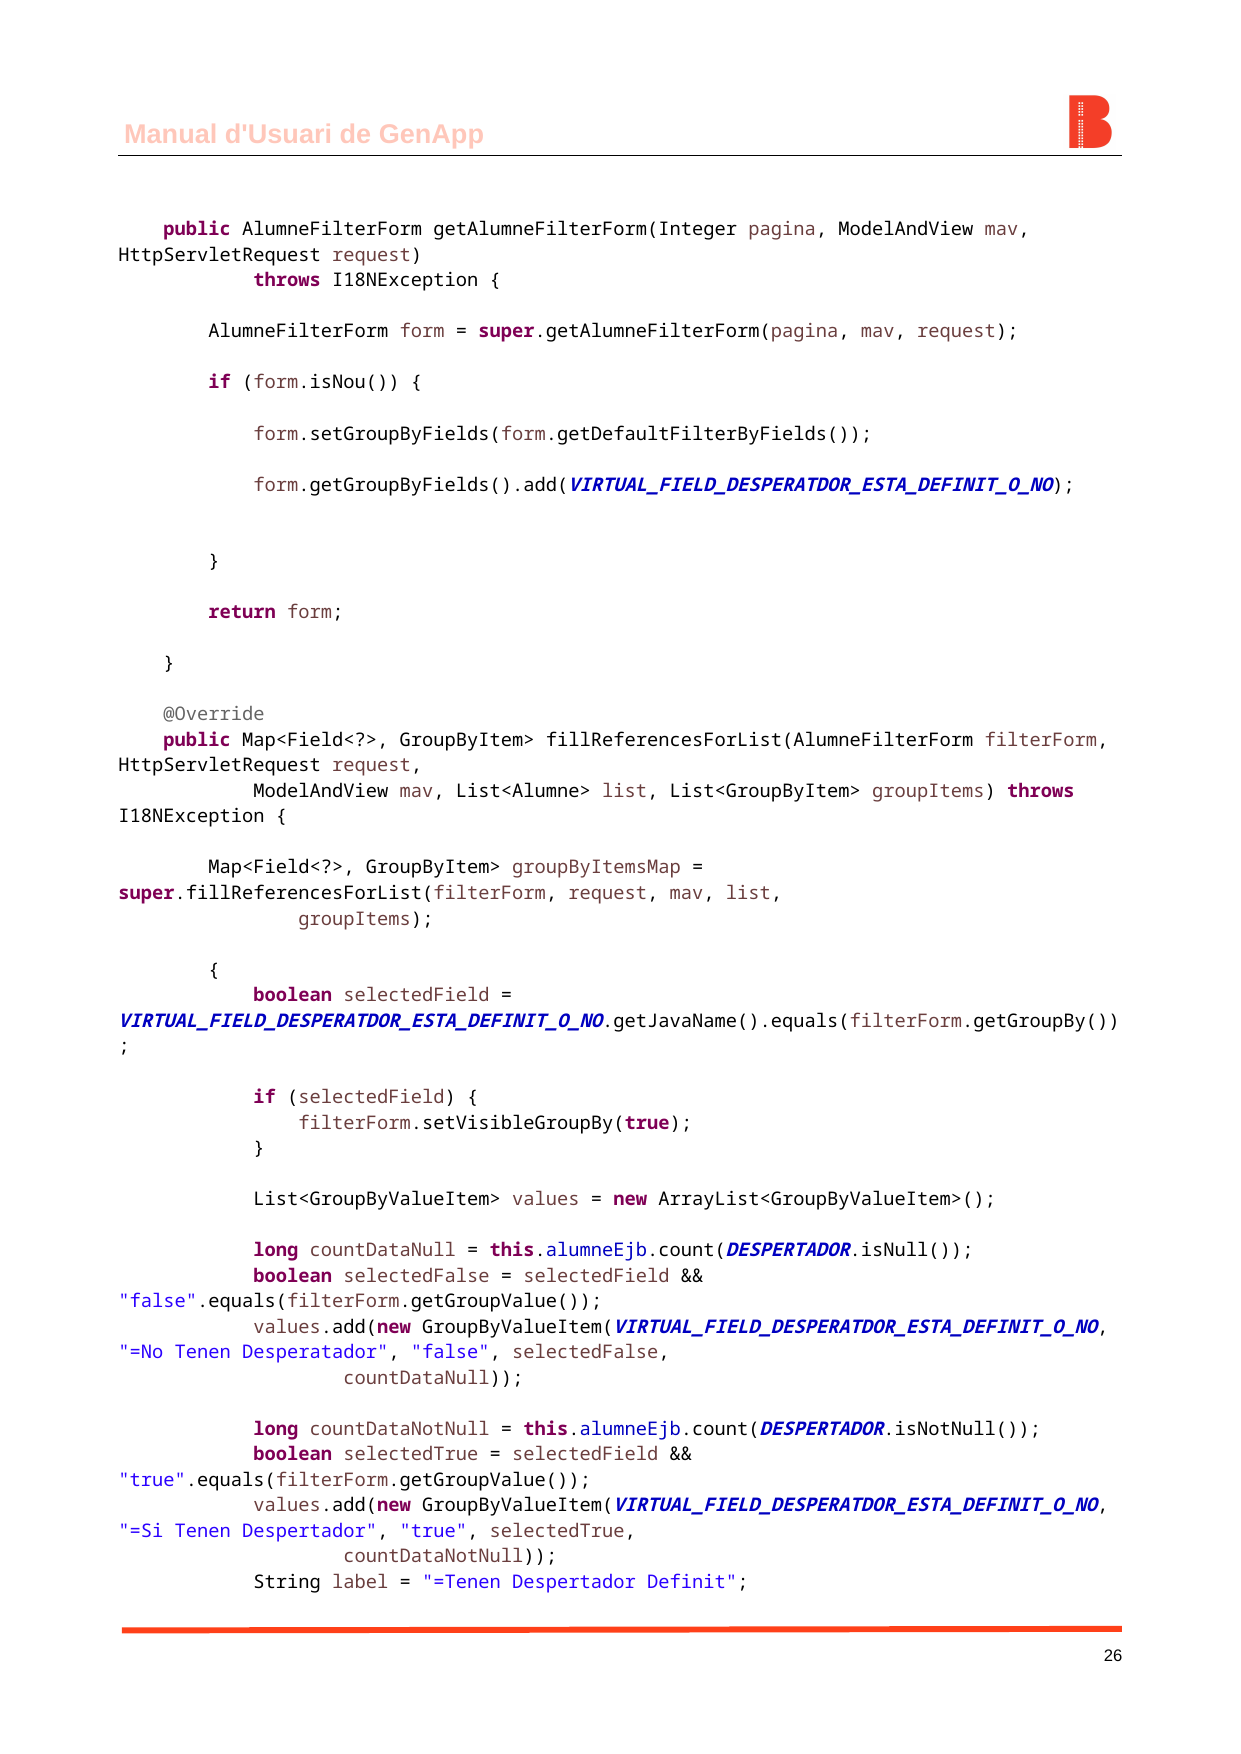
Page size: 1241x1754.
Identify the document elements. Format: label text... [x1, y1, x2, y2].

table_header public AlumneFilterForm getAlumneFilterForm(Integer pagina, ModelAndView mav, HttpServletRequest request) throws I18NException { AlumneFilterForm form = super.getAlumneFilterForm(pagina, mav, request); if (form.isNou()) { form.setGroupByFields(form.getDefaultFilterByFields()); form.getGroupByFields().add(VIRTUAL_FIELD_DESPERATDOR_ESTA_DEFINIT_O_NO); } return form; } @Override public Map<Field<?>, GroupByItem> fillReferencesForList(AlumneFilterForm filterForm, HttpServletRequest request, ModelAndView mav, List<Alumne> list, List<GroupByItem> groupItems) throws I18NException { Map<Field<?>, GroupByItem> groupByItemsMap = super.fillReferencesForList(filterForm, request, mav, list, groupItems); { boolean selectedField = VIRTUAL_FIELD_DESPERATDOR_ESTA_DEFINIT_O_NO.getJavaName().equals(filterForm.getGroupBy()); if (selectedField) { filterForm.setVisibleGroupBy(true); } List<GroupByValueItem> values = new ArrayList<GroupByValueItem>(); long countDataNull = this.alumneEjb.count(DESPERTADOR.isNull()); boolean selectedFalse = selectedField && "false".equals(filterForm.getGroupValue()); values.add(new GroupByValueItem(VIRTUAL_FIELD_DESPERATDOR_ESTA_DEFINIT_O_NO, "=No Tenen Desperatador", "false", selectedFalse, countDataNull)); long countDataNotNull = this.alumneEjb.count(DESPERTADOR.isNotNull()); boolean selectedTrue = selectedField && "true".equals(filterForm.getGroupValue()); values.add(new GroupByValueItem(VIRTUAL_FIELD_DESPERATDOR_ESTA_DEFINIT_O_NO, "=Si Tenen Despertador", "true", selectedTrue, countDataNotNull)); String label = "=Tenen Despertador Definit"; [118, 216, 1122, 1594]
picture [1063, 94, 1117, 150]
